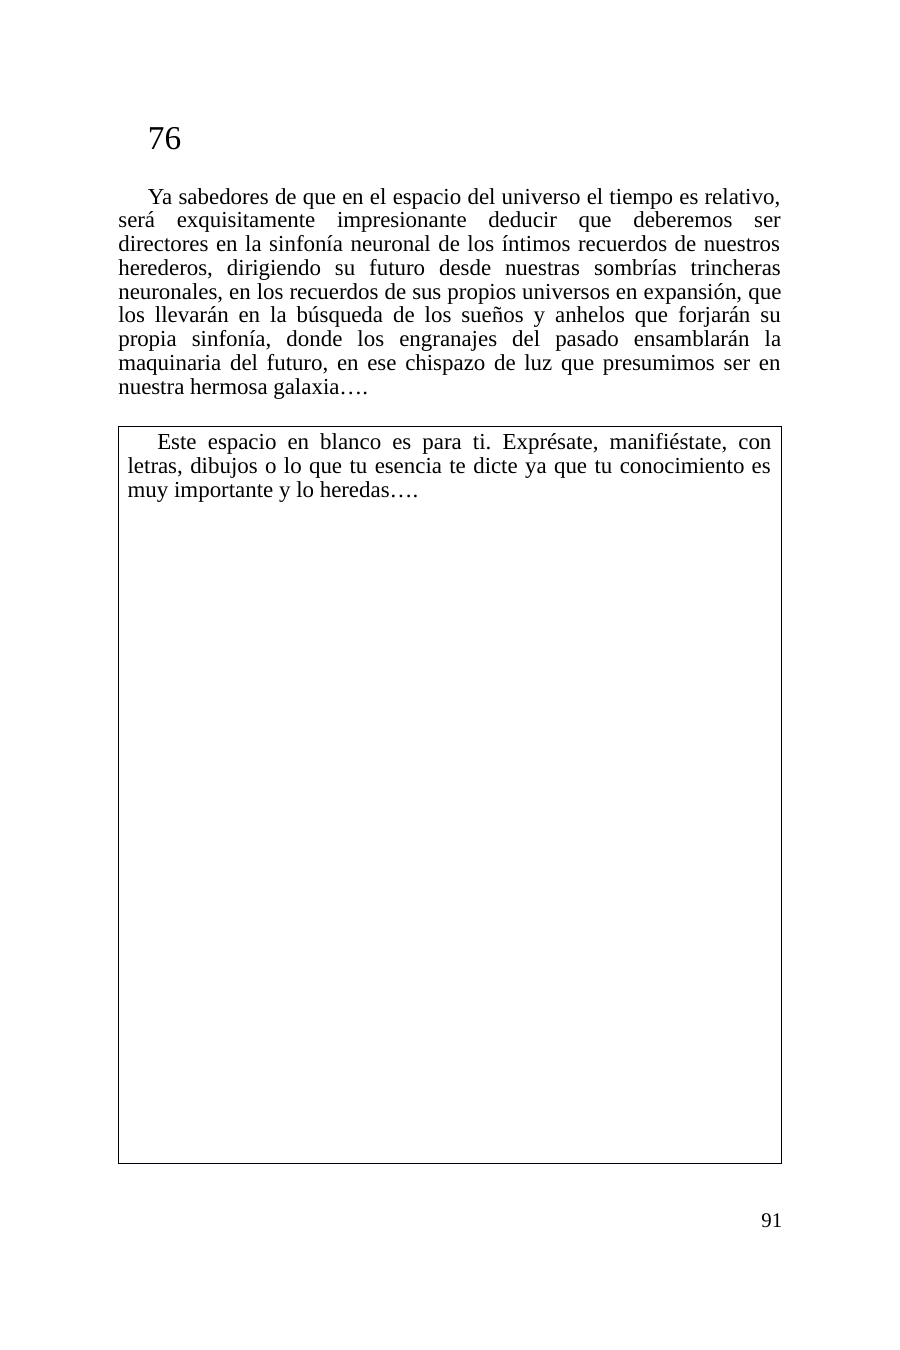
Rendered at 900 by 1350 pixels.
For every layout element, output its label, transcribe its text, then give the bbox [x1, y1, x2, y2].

text 76 [118, 118, 782, 156]
text Este espacio en blanco es para ti. Exprésate, manifiéstate, con letras, dibujos o lo que tu esencia te dicte ya que tu conocimiento es muy importante y lo heredas…. [119, 427, 781, 502]
text Ya sabedores de que en el espacio del universo el tiempo es relativo, será exquisitamente impresionante deducir que deberemos ser directores en la sinfonía neuronal de los íntimos recuerdos de nuestros herederos, dirigiendo su futuro desde nuestras sombrías trincheras neuronales, en los recuerdos de sus propios universos en expansión, que los llevarán en la búsqueda de los sueños y anhelos que forjarán su propia sinfonía, donde los engranajes del pasado ensamblarán la maquinaria del futuro, en ese chispazo de luz que presumimos ser en nuestra hermosa galaxia…. [118, 183, 782, 399]
